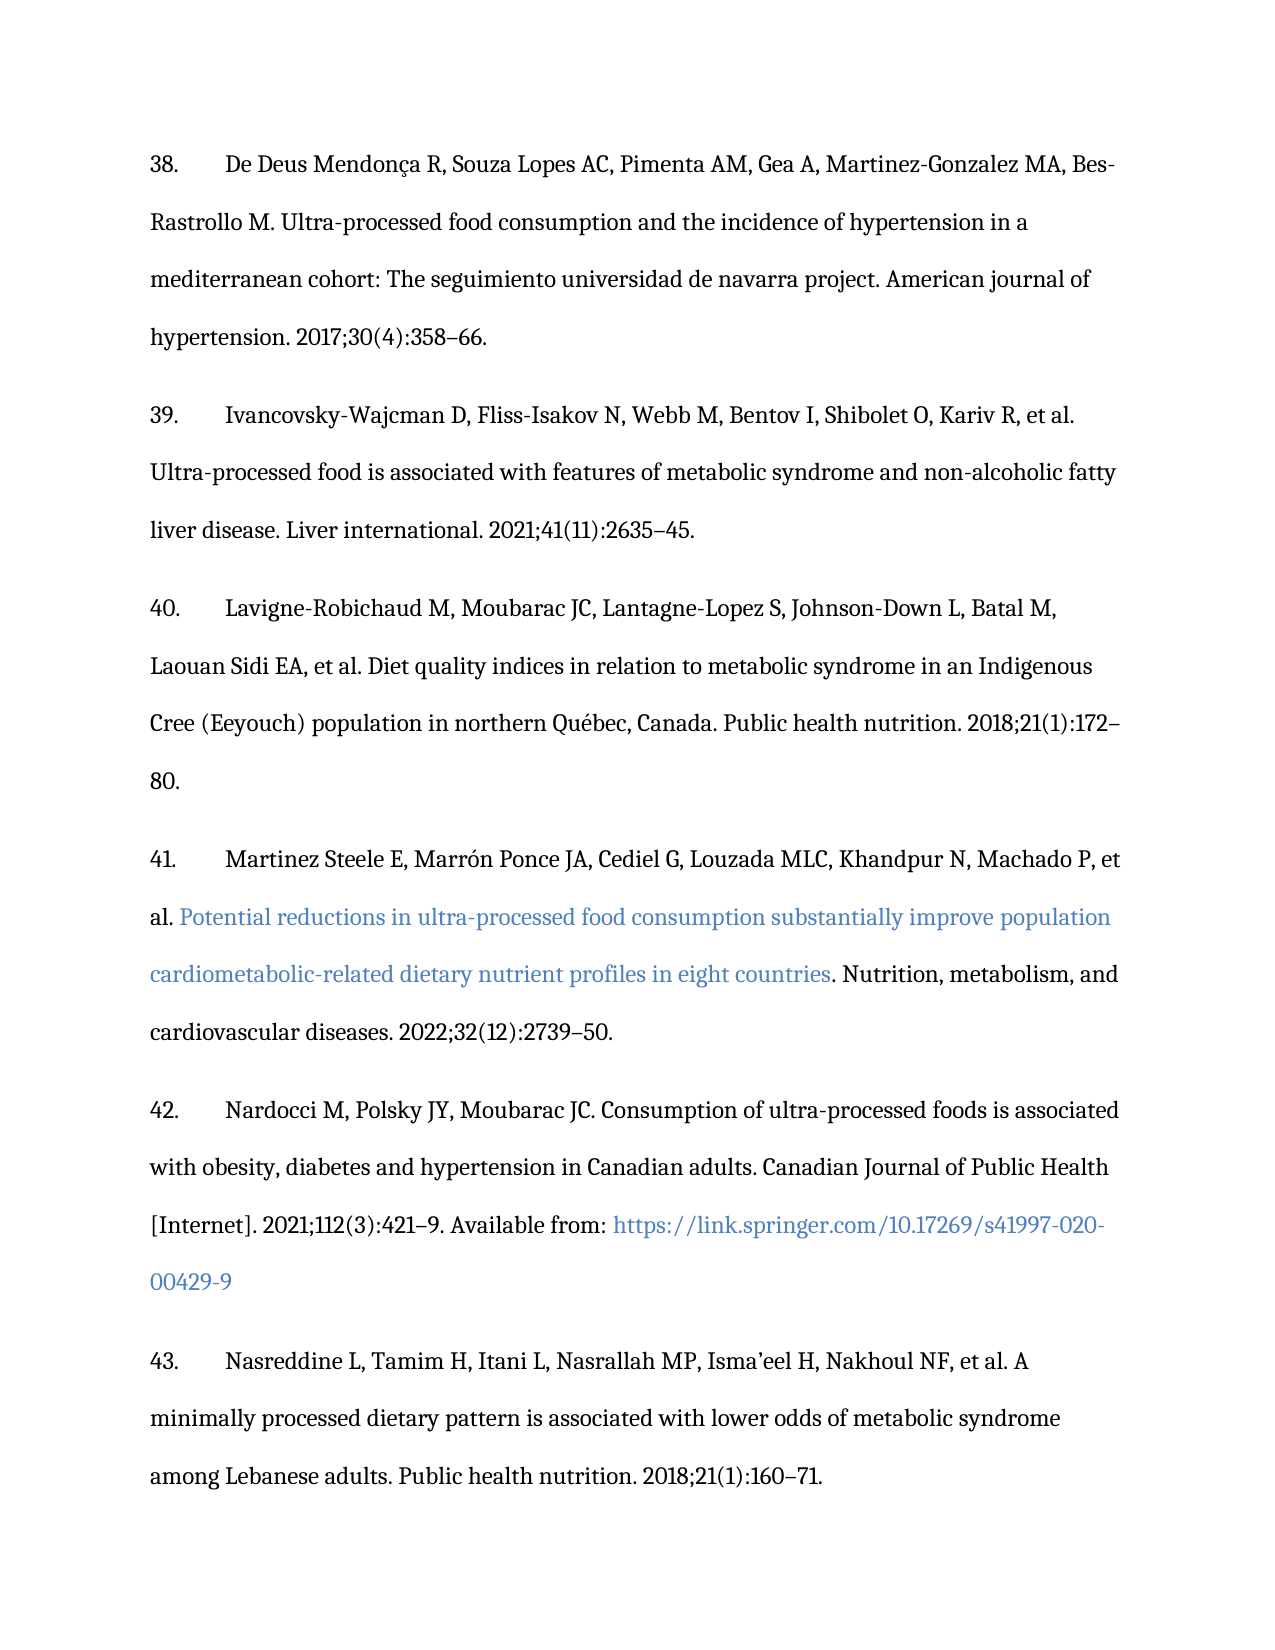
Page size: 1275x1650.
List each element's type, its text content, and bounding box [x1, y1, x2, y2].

text 42. Nardocci M, Polsky JY, Moubarac JC. Consumption of ultra-processed foods is associated with obesity, diabetes and hypertension in Canadian adults. Canadian Journal of Public Health [Internet]. 2021;112(3):421–9. Available from: https://link.springer.com/10.17269/s41997-020-00429-9 [150, 1096, 1125, 1297]
text 40. Lavigne-Robichaud M, Moubarac JC, Lantagne-Lopez S, Johnson-Down L, Batal M, Laouan Sidi EA, et al. Diet quality indices in relation to metabolic syndrome in an Indigenous Cree (Eeyouch) population in northern Québec, Canada. Public health nutrition. 2018;21(1):172–80. [150, 594, 1125, 795]
text 39. Ivancovsky-Wajcman D, Fliss-Isakov N, Webb M, Bentov I, Shibolet O, Kariv R, et al. Ultra-processed food is associated with features of metabolic syndrome and non-alcoholic fatty liver disease. Liver international. 2021;41(11):2635–45. [150, 401, 1125, 544]
text 43. Nasreddine L, Tamim H, Itani L, Nasrallah MP, Isma’eel H, Nakhoul NF, et al. A minimally processed dietary pattern is associated with lower odds of metabolic syndrome among Lebanese adults. Public health nutrition. 2018;21(1):160–71. [150, 1347, 1125, 1490]
text 41. Martinez Steele E, Marrón Ponce JA, Cediel G, Louzada MLC, Khandpur N, Machado P, et al. Potential reductions in ultra-processed food consumption substantially improve population cardiometabolic-related dietary nutrient profiles in eight countries. Nutrition, metabolism, and cardiovascular diseases. 2022;32(12):2739–50. [150, 845, 1125, 1046]
text 38. De Deus Mendonça R, Souza Lopes AC, Pimenta AM, Gea A, Martinez-Gonzalez MA, Bes-Rastrollo M. Ultra-processed food consumption and the incidence of hypertension in a mediterranean cohort: The seguimiento universidad de navarra project. American journal of hypertension. 2017;30(4):358–66. [150, 150, 1125, 351]
